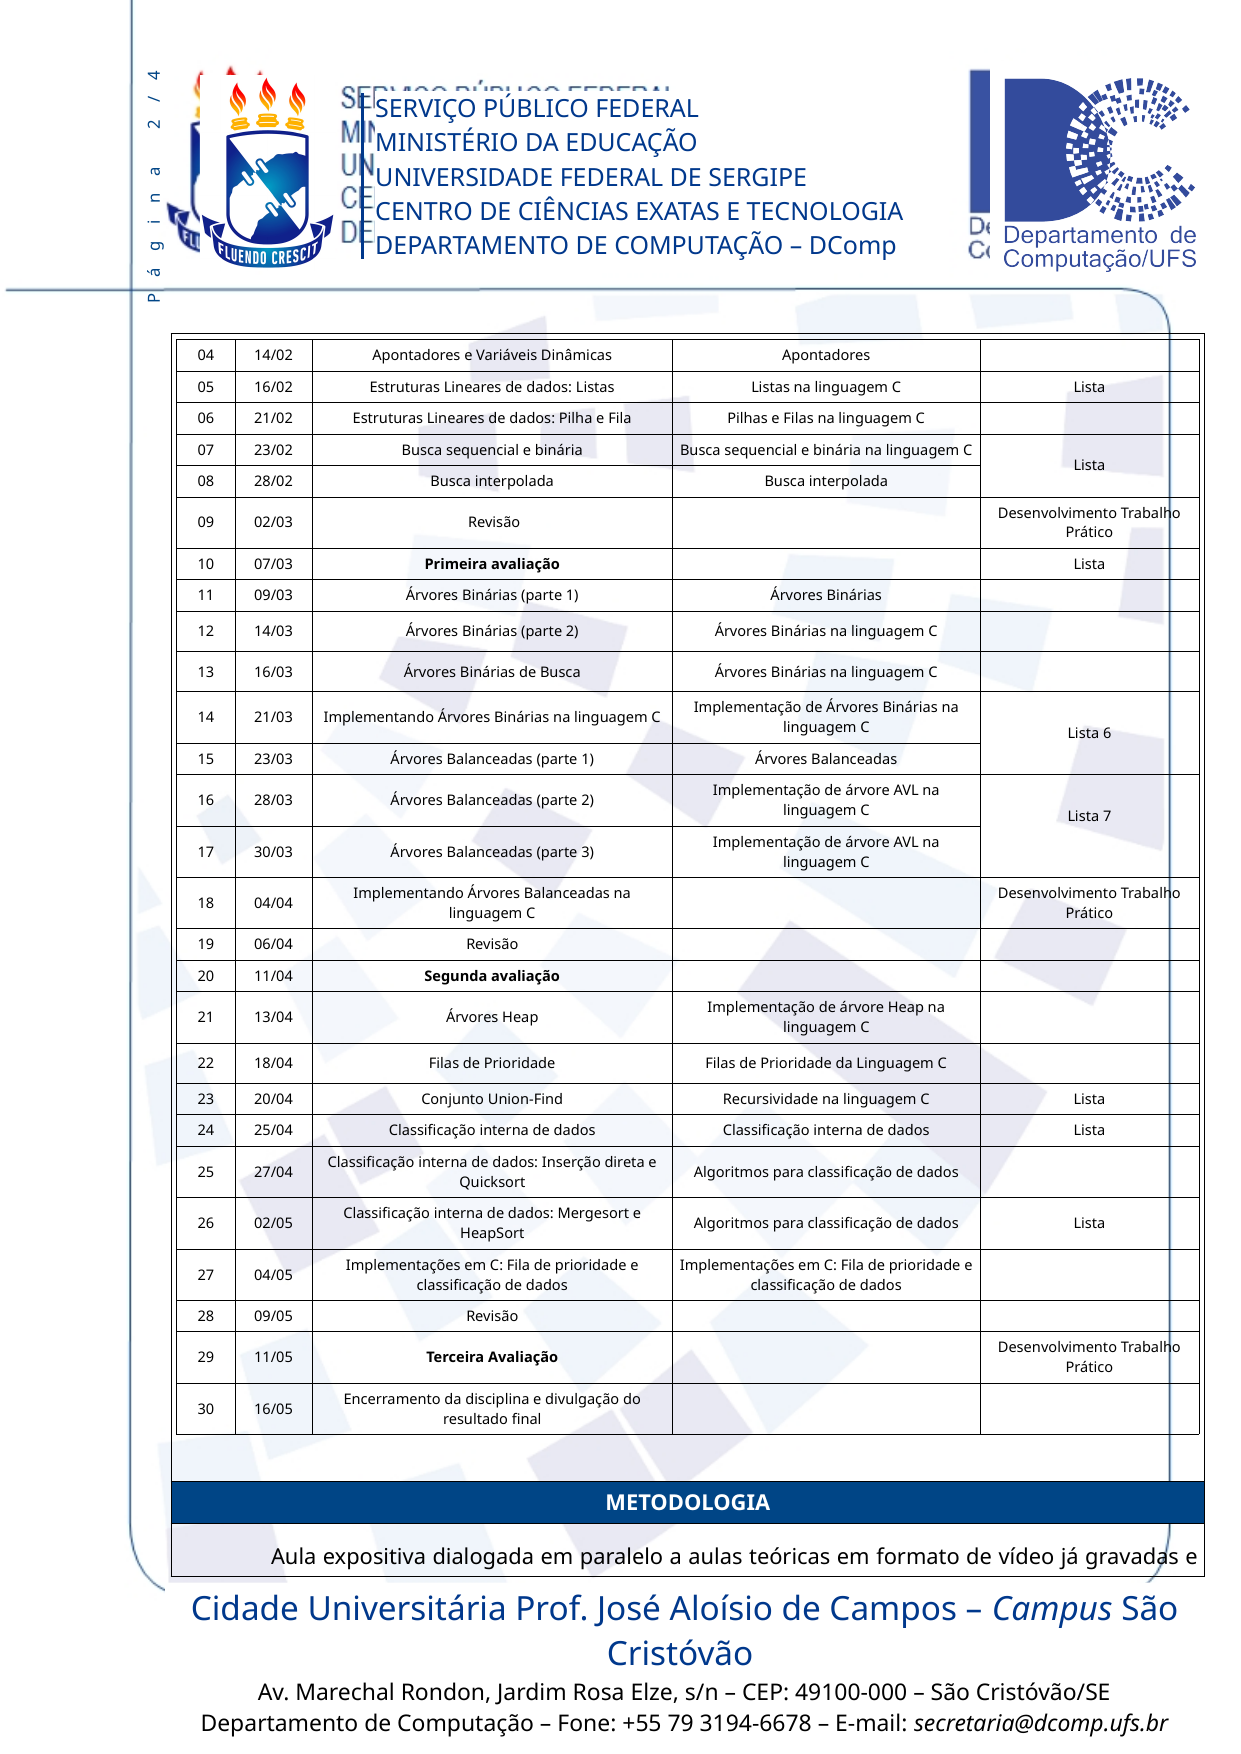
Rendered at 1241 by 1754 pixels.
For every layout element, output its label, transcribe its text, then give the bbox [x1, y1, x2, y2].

table_cell Revisão [313, 498, 672, 548]
table_cell 16 [177, 775, 235, 826]
table_cell 14/03 [236, 612, 312, 651]
table_cell 13/04 [236, 992, 312, 1043]
table_cell 23 [177, 1084, 235, 1114]
table_cell Busca sequencial e binária na linguagem C [673, 435, 980, 465]
table_cell 11 [177, 580, 235, 611]
table_cell Árvores Binárias de Busca [313, 652, 672, 691]
table_cell METODOLOGIA [172, 1482, 1204, 1523]
table_cell 13 [177, 652, 235, 691]
table_cell Filas de Prioridade da Linguagem C [673, 1044, 980, 1083]
table_cell Revisão [313, 1301, 672, 1331]
table_cell [981, 652, 1199, 691]
table_cell Lista [981, 1115, 1199, 1146]
table_cell Segunda avaliação [313, 961, 672, 991]
table_cell 12 [177, 612, 235, 651]
table_cell [673, 549, 980, 579]
table_cell 11/05 [236, 1332, 312, 1383]
table_cell [673, 1384, 980, 1434]
table_cell Estruturas Lineares de dados: Listas [313, 372, 672, 402]
table_cell Busca interpolada [673, 466, 980, 497]
table_cell [673, 929, 980, 960]
table_cell 21 [177, 992, 235, 1043]
table_cell [981, 403, 1199, 434]
table_cell Classificação interna de dados: Inserção direta e Quicksort [313, 1147, 672, 1197]
table_cell 04/04 [236, 878, 312, 928]
table_cell 15 [177, 744, 235, 774]
table_cell Implementação de árvore AVL na linguagem C [673, 827, 980, 877]
table_cell 23/02 [236, 435, 312, 465]
picture [0, 0, 1241, 1754]
table_cell 27 [177, 1250, 235, 1300]
table_cell 23/03 [236, 744, 312, 774]
table_cell Lista 6 [981, 692, 1199, 774]
table_cell Árvores Binárias [673, 580, 980, 611]
table_cell 25/04 [236, 1115, 312, 1146]
table_cell [981, 340, 1199, 371]
table_cell 20 [177, 961, 235, 991]
table_cell [981, 612, 1199, 651]
table_cell Desenvolvimento Trabalho Prático [981, 878, 1199, 928]
table_cell Classificação interna de dados [313, 1115, 672, 1146]
table_cell Árvores Heap [313, 992, 672, 1043]
table_cell Árvores Binárias na linguagem C [673, 652, 980, 691]
table_cell 14/02 [236, 340, 312, 371]
table_cell Implementando Árvores Binárias na linguagem C [313, 692, 672, 743]
table_cell [673, 498, 980, 548]
table_cell 11/04 [236, 961, 312, 991]
table_cell 26 [177, 1198, 235, 1248]
table_cell 06 [177, 403, 235, 434]
table_cell 02/05 [236, 1198, 312, 1248]
table_cell [172, 334, 1204, 1481]
table_cell [673, 961, 980, 991]
table_cell 09/03 [236, 580, 312, 611]
table_cell Árvores Binárias (parte 1) [313, 580, 672, 611]
table_cell Terceira Avaliação [313, 1332, 672, 1383]
table_cell 19 [177, 929, 235, 960]
table_cell [673, 1332, 980, 1383]
table_cell [981, 1301, 1199, 1331]
table_cell Implementação de Árvores Binárias na linguagem C [673, 692, 980, 743]
table_cell 04 [177, 340, 235, 371]
table_cell [981, 961, 1199, 991]
table_cell [981, 992, 1199, 1043]
table_cell Lista [981, 435, 1199, 497]
table_cell 30/03 [236, 827, 312, 877]
table_cell Filas de Prioridade [313, 1044, 672, 1083]
table_cell 22 [177, 1044, 235, 1083]
table_cell 09/05 [236, 1301, 312, 1331]
table_cell Desenvolvimento Trabalho Prático [981, 498, 1199, 548]
table_cell 06/04 [236, 929, 312, 960]
table_cell 09 [177, 498, 235, 548]
table_cell Algoritmos para classificação de dados [673, 1147, 980, 1197]
table_cell 20/04 [236, 1084, 312, 1114]
table_cell Busca sequencial e binária [313, 435, 672, 465]
table_cell Implementações em C: Fila de prioridade e classificação de dados [673, 1250, 980, 1300]
table_cell 05 [177, 372, 235, 402]
table_cell Algoritmos para classificação de dados [673, 1198, 980, 1248]
table_cell Pilhas e Filas na linguagem C [673, 403, 980, 434]
table_cell 07 [177, 435, 235, 465]
table_cell [673, 1301, 980, 1331]
table_cell Lista 7 [981, 775, 1199, 877]
table_cell [981, 1044, 1199, 1083]
table_cell 27/04 [236, 1147, 312, 1197]
table_cell Árvores Balanceadas (parte 1) [313, 744, 672, 774]
table_cell Classificação interna de dados: Mergesort e HeapSort [313, 1198, 672, 1248]
table_cell Desenvolvimento Trabalho Prático [981, 1332, 1199, 1383]
table_cell 14 [177, 692, 235, 743]
table_cell Implementações em C: Fila de prioridade e classificação de dados [313, 1250, 672, 1300]
table_cell 28/03 [236, 775, 312, 826]
table_cell 07/03 [236, 549, 312, 579]
table_cell 18 [177, 878, 235, 928]
table_cell [673, 878, 980, 928]
table_cell Busca interpolada [313, 466, 672, 497]
table_cell 08 [177, 466, 235, 497]
table_cell Listas na linguagem C [673, 372, 980, 402]
table_cell 21/03 [236, 692, 312, 743]
table_cell Recursividade na linguagem C [673, 1084, 980, 1114]
table_cell Árvores Balanceadas (parte 2) [313, 775, 672, 826]
table_cell 28/02 [236, 466, 312, 497]
table_cell 29 [177, 1332, 235, 1383]
table_cell 18/04 [236, 1044, 312, 1083]
table_cell [981, 1384, 1199, 1434]
table_cell Implementação de árvore AVL na linguagem C [673, 775, 980, 826]
table_cell Conjunto Union-Find [313, 1084, 672, 1114]
table_cell 16/05 [236, 1384, 312, 1434]
table_cell [981, 1147, 1199, 1197]
table_cell Lista [981, 1084, 1199, 1114]
table_cell 16/02 [236, 372, 312, 402]
table_cell Aula expositiva dialogada em paralelo a aulas teóricas em formato de vídeo já gravadas e [172, 1524, 1204, 1576]
table_cell 04/05 [236, 1250, 312, 1300]
table_cell 21/02 [236, 403, 312, 434]
table_cell 17 [177, 827, 235, 877]
table_cell Implementando Árvores Balanceadas na linguagem C [313, 878, 672, 928]
table_cell 16/03 [236, 652, 312, 691]
table_cell 30 [177, 1384, 235, 1434]
table_cell 25 [177, 1147, 235, 1197]
table_cell 24 [177, 1115, 235, 1146]
table_cell Lista [981, 1198, 1199, 1248]
table_cell Árvores Balanceadas (parte 3) [313, 827, 672, 877]
table_cell Encerramento da disciplina e divulgação do resultado final [313, 1384, 672, 1434]
table_cell Implementação de árvore Heap na linguagem C [673, 992, 980, 1043]
table_cell Primeira avaliação [313, 549, 672, 579]
table_cell [981, 580, 1199, 611]
table_cell 02/03 [236, 498, 312, 548]
table_cell Lista [981, 549, 1199, 579]
table_cell Apontadores e Variáveis Dinâmicas [313, 340, 672, 371]
table_cell Árvores Balanceadas [673, 744, 980, 774]
table_cell Classificação interna de dados [673, 1115, 980, 1146]
table_cell [981, 929, 1199, 960]
table_cell Estruturas Lineares de dados: Pilha e Fila [313, 403, 672, 434]
table_cell Lista [981, 372, 1199, 402]
table_cell Apontadores [673, 340, 980, 371]
table_cell [981, 1250, 1199, 1300]
table_cell Árvores Binárias na linguagem C [673, 612, 980, 651]
table_cell Revisão [313, 929, 672, 960]
table_cell 10 [177, 549, 235, 579]
table_cell 28 [177, 1301, 235, 1331]
table_cell Árvores Binárias (parte 2) [313, 612, 672, 651]
